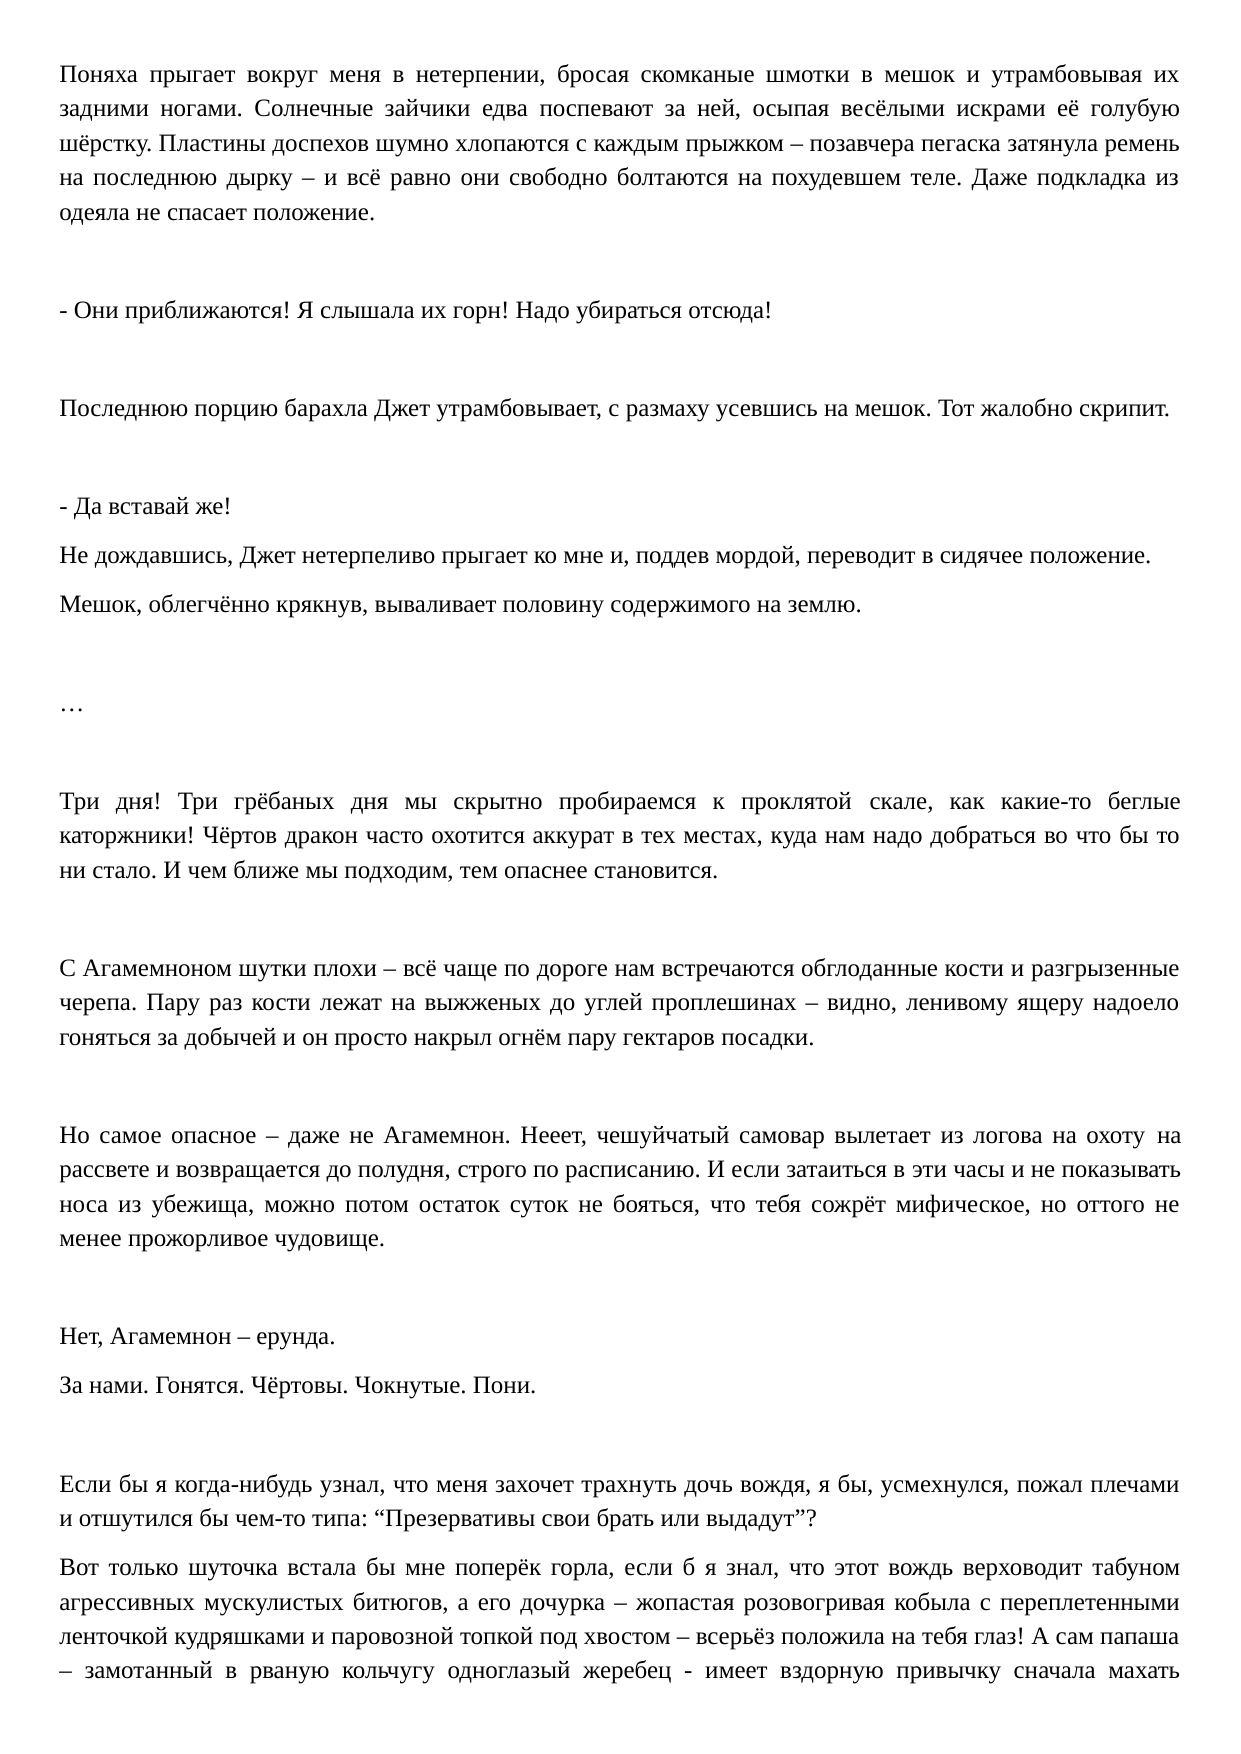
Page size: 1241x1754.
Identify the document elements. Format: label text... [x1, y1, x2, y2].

text Вот только шуточка встала бы мне поперёк горла, если б я знал, что этот вождь верховодит табуном агрессивных мускулистых битюгов, а его дочурка – жопастая розовогривая кобыла с переплетенными ленточкой кудряшками и паровозной топкой под хвостом – всерьёз положила на тебя глаз! А сам папаша – замотанный в рваную кольчугу одноглазый жеребец - имеет вздорную привычку сначала махать [59, 1552, 1181, 1684]
text С Агамемноном шутки плохи – всё чаще по дороге нам встречаются обглоданные кости и разгрызенные черепа. Пару раз кости лежат на выжженых до углей проплешинах – видно, ленивому ящеру надоело гоняться за добычей и он просто накрыл огнём пару гектаров посадки. [59, 953, 1181, 1051]
text Поняха прыгает вокруг меня в нетерпении, бросая скомканые шмотки в мешок и утрамбовывая их задними ногами. Солнечные зайчики едва поспевают за ней, осыпая весёлыми искрами её голубую шёрстку. Пластины доспехов шумно хлопаются с каждым прыжком – позавчера пегаска затянула ремень на последнюю дырку – и всё равно они свободно болтаются на похудевшем теле. Даже подкладка из одеяла не спасает положение. [59, 59, 1181, 226]
text Нет, Агамемнон – ерунда. [59, 1321, 1181, 1350]
text - Они приближаются! Я слышала их горн! Надо убираться отсюда! [59, 295, 1181, 324]
text За нами. Гонятся. Чёртовы. Чокнутые. Пони. [59, 1371, 1181, 1399]
text Последнюю порцию барахла Джет утрамбовывает, с размаху усевшись на мешок. Тот жалобно скрипит. [59, 393, 1181, 422]
text Мешок, облегчённо крякнув, вываливает половину содержимого на землю. [59, 589, 1181, 618]
text Не дождавшись, Джет нетерпеливо прыгает ко мне и, поддев мордой, переводит в сидячее положение. [59, 540, 1181, 569]
text Если бы я когда-нибудь узнал, что меня захочет трахнуть дочь вождя, я бы, усмехнулся, пожал плечами и отшутился бы чем-то типа: “Презервативы свои брать или выдадут”? [59, 1469, 1181, 1532]
text Но самое опасное – даже не Агамемнон. Нееет, чешуйчатый самовар вылетает из логова на охоту на рассвете и возвращается до полудня, строго по расписанию. И если затаиться в эти часы и не показывать носа из убежища, можно потом остаток суток не бояться, что тебя сожрёт мифическое, но оттого не менее прожорливое чудовище. [59, 1120, 1181, 1252]
text … [59, 688, 1181, 716]
text - Да вставай же! [59, 491, 1181, 520]
text Три дня! Три грёбаных дня мы скрытно пробираемся к проклятой скале, как какие-то беглые каторжники! Чёртов дракон часто охотится аккурат в тех местах, куда нам надо добраться во что бы то ни стало. И чем ближе мы подходим, тем опаснее становится. [59, 786, 1181, 883]
